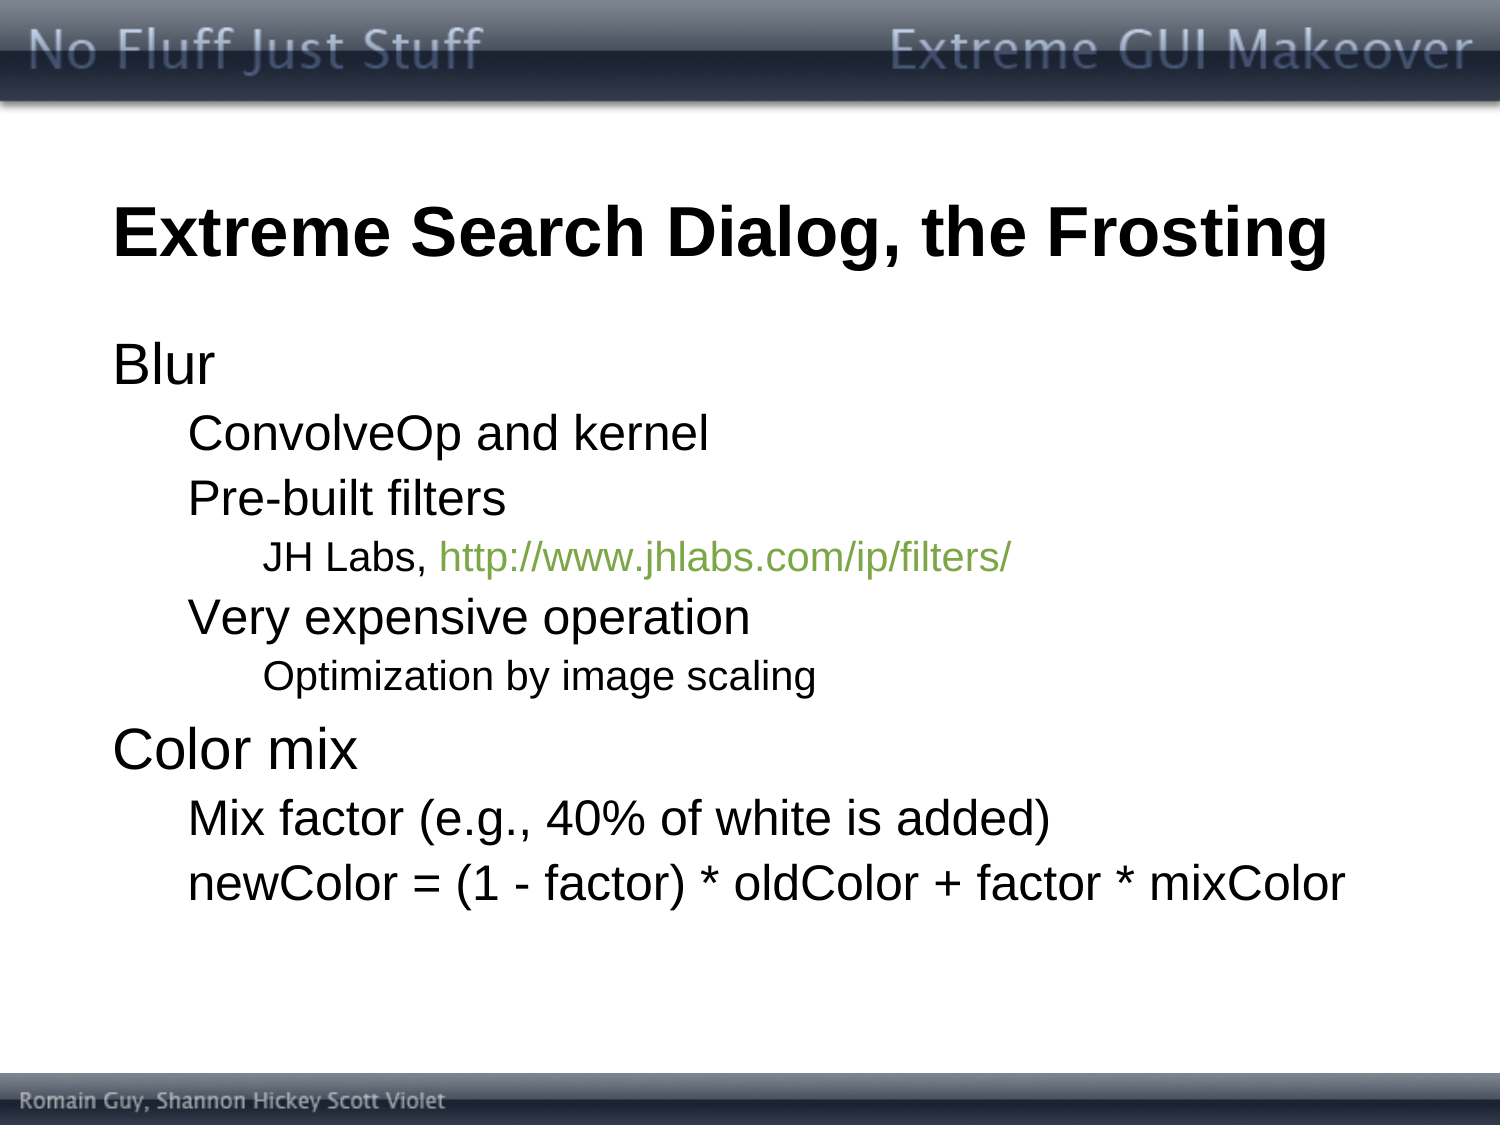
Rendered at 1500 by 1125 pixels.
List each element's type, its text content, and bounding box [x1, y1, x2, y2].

picture [0, 0, 1500, 114]
picture [0, 1073, 1500, 1125]
list Blur ConvolveOp and kernel Pre-built filters JH Labs, http://www.jhlabs.com/ip/filters/ Very expensive operation Optimization by image scaling Color mix Mix factor (e.g., 40% of white is added) newColor = (1 - factor) * oldColor + factor * mixColor [112, 337, 1463, 1030]
title Extreme Search Dialog, the Frosting [112, 119, 1417, 271]
